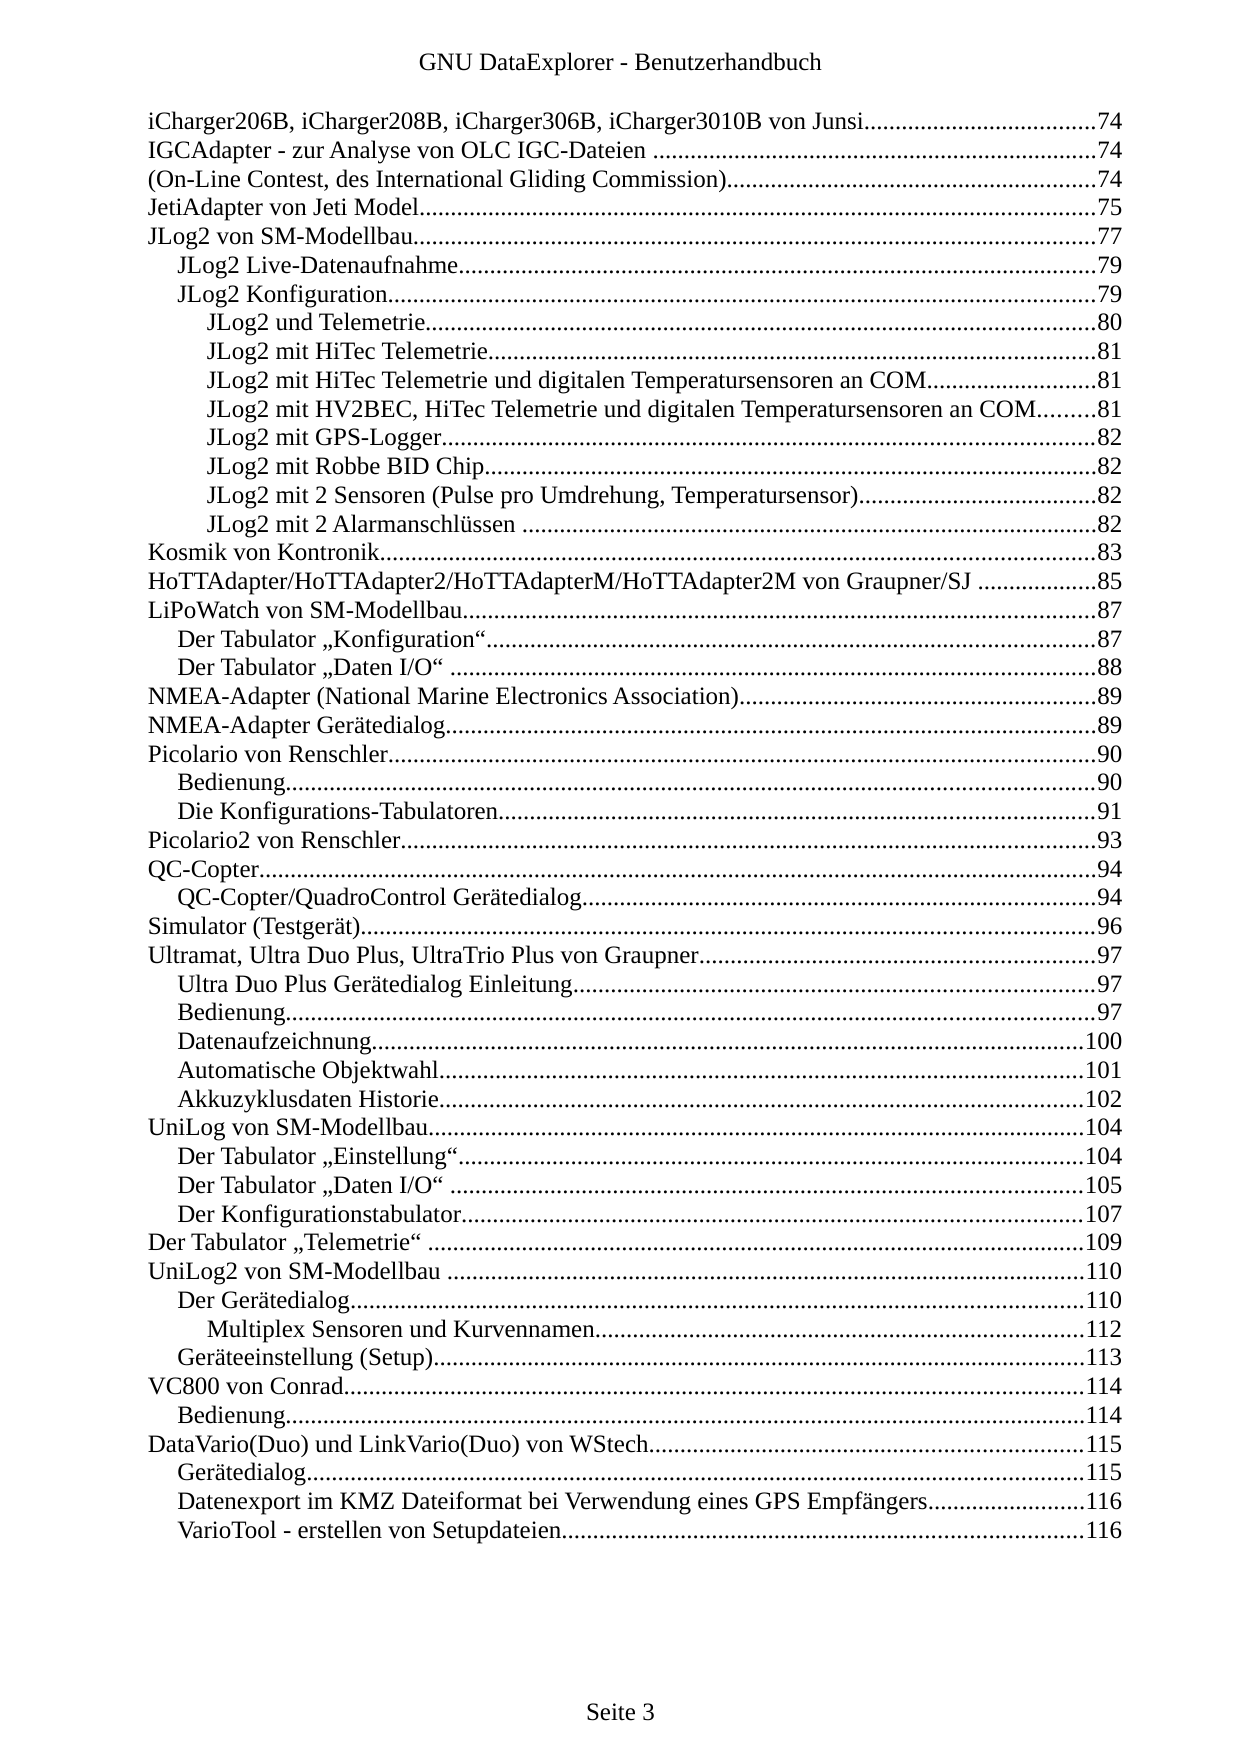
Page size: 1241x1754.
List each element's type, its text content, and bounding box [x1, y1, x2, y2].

text Der Gerätedialog 110 [177, 1285, 1122, 1314]
text (On-Line Contest, des International Gliding Commission) 74 [148, 164, 1122, 192]
text Akkuzyklusdaten Historie 102 [177, 1084, 1122, 1112]
text JLog2 mit Robbe BID Chip 82 [207, 451, 1122, 480]
text QC-Copter 94 [148, 854, 1122, 882]
text QC-Copter/QuadroControl Gerätedialog 94 [177, 882, 1122, 911]
text Der Tabulator „Daten I/O“ 105 [177, 1170, 1122, 1199]
text Bedienung 114 [177, 1400, 1122, 1429]
text Picolario2 von Renschler 93 [148, 825, 1122, 854]
text VC800 von Conrad 114 [148, 1371, 1122, 1400]
text UniLog2 von SM-Modellbau 110 [148, 1256, 1122, 1285]
text NMEA-Adapter Gerätedialog 89 [148, 710, 1122, 739]
text UniLog von SM-Modellbau 104 [148, 1112, 1122, 1141]
text Der Konfigurationstabulator 107 [177, 1199, 1122, 1227]
text Kosmik von Kontronik 83 [148, 537, 1122, 566]
text JLog2 mit HiTec Telemetrie 81 [207, 336, 1122, 365]
text JLog2 mit 2 Sensoren (Pulse pro Umdrehung, Temperatursensor) 82 [207, 480, 1122, 509]
text JLog2 und Telemetrie 80 [207, 307, 1122, 336]
text Der Tabulator „Daten I/O“ 88 [177, 652, 1122, 681]
text Automatische Objektwahl 101 [177, 1055, 1122, 1084]
text Der Tabulator „Konfiguration“ 87 [177, 624, 1122, 652]
text DataVario(Duo) und LinkVario(Duo) von WStech 115 [148, 1429, 1122, 1457]
text Ultra Duo Plus Gerätedialog Einleitung 97 [177, 969, 1122, 997]
text Bedienung 90 [177, 767, 1122, 796]
text Multiplex Sensoren und Kurvennamen 112 [207, 1314, 1122, 1342]
text Picolario von Renschler 90 [148, 739, 1122, 767]
text JLog2 mit 2 Alarmanschlüssen 82 [207, 509, 1122, 537]
text Gerätedialog 115 [177, 1457, 1122, 1486]
text JLog2 mit HiTec Telemetrie und digitalen Temperatursensoren an COM 81 [207, 365, 1122, 394]
text Simulator (Testgerät) 96 [148, 911, 1122, 940]
text NMEA-Adapter (National Marine Electronics Association) 89 [148, 681, 1122, 710]
text Datenaufzeichnung 100 [177, 1026, 1122, 1055]
text JLog2 Live-Datenaufnahme 79 [177, 250, 1122, 279]
text Bedienung 97 [177, 997, 1122, 1026]
text Die Konfigurations-Tabulatoren 91 [177, 796, 1122, 825]
text IGCAdapter - zur Analyse von OLC IGC-Dateien 74 [148, 135, 1122, 164]
text JLog2 mit GPS-Logger 82 [207, 422, 1122, 451]
text Ultramat, Ultra Duo Plus, UltraTrio Plus von Graupner 97 [148, 940, 1122, 969]
text JLog2 von SM-Modellbau 77 [148, 221, 1122, 250]
text VarioTool - erstellen von Setupdateien 116 [177, 1515, 1122, 1544]
text LiPoWatch von SM-Modellbau 87 [148, 595, 1122, 624]
text Geräteeinstellung (Setup) 113 [177, 1342, 1122, 1371]
text iCharger206B, iCharger208B, iCharger306B, iCharger3010B von Junsi 74 [148, 106, 1122, 135]
text Datenexport im KMZ Dateiformat bei Verwendung eines GPS Empfängers 116 [177, 1486, 1122, 1515]
text JLog2 mit HV2BEC, HiTec Telemetrie und digitalen Temperatursensoren an COM 81 [207, 394, 1122, 422]
text JLog2 Konfiguration 79 [177, 279, 1122, 307]
text Der Tabulator „Einstellung“ 104 [177, 1141, 1122, 1170]
text Der Tabulator „Telemetrie“ 109 [148, 1227, 1122, 1256]
text JetiAdapter von Jeti Model 75 [148, 192, 1122, 221]
text HoTTAdapter/HoTTAdapter2/HoTTAdapterM/HoTTAdapter2M von Graupner/SJ 85 [148, 566, 1122, 595]
